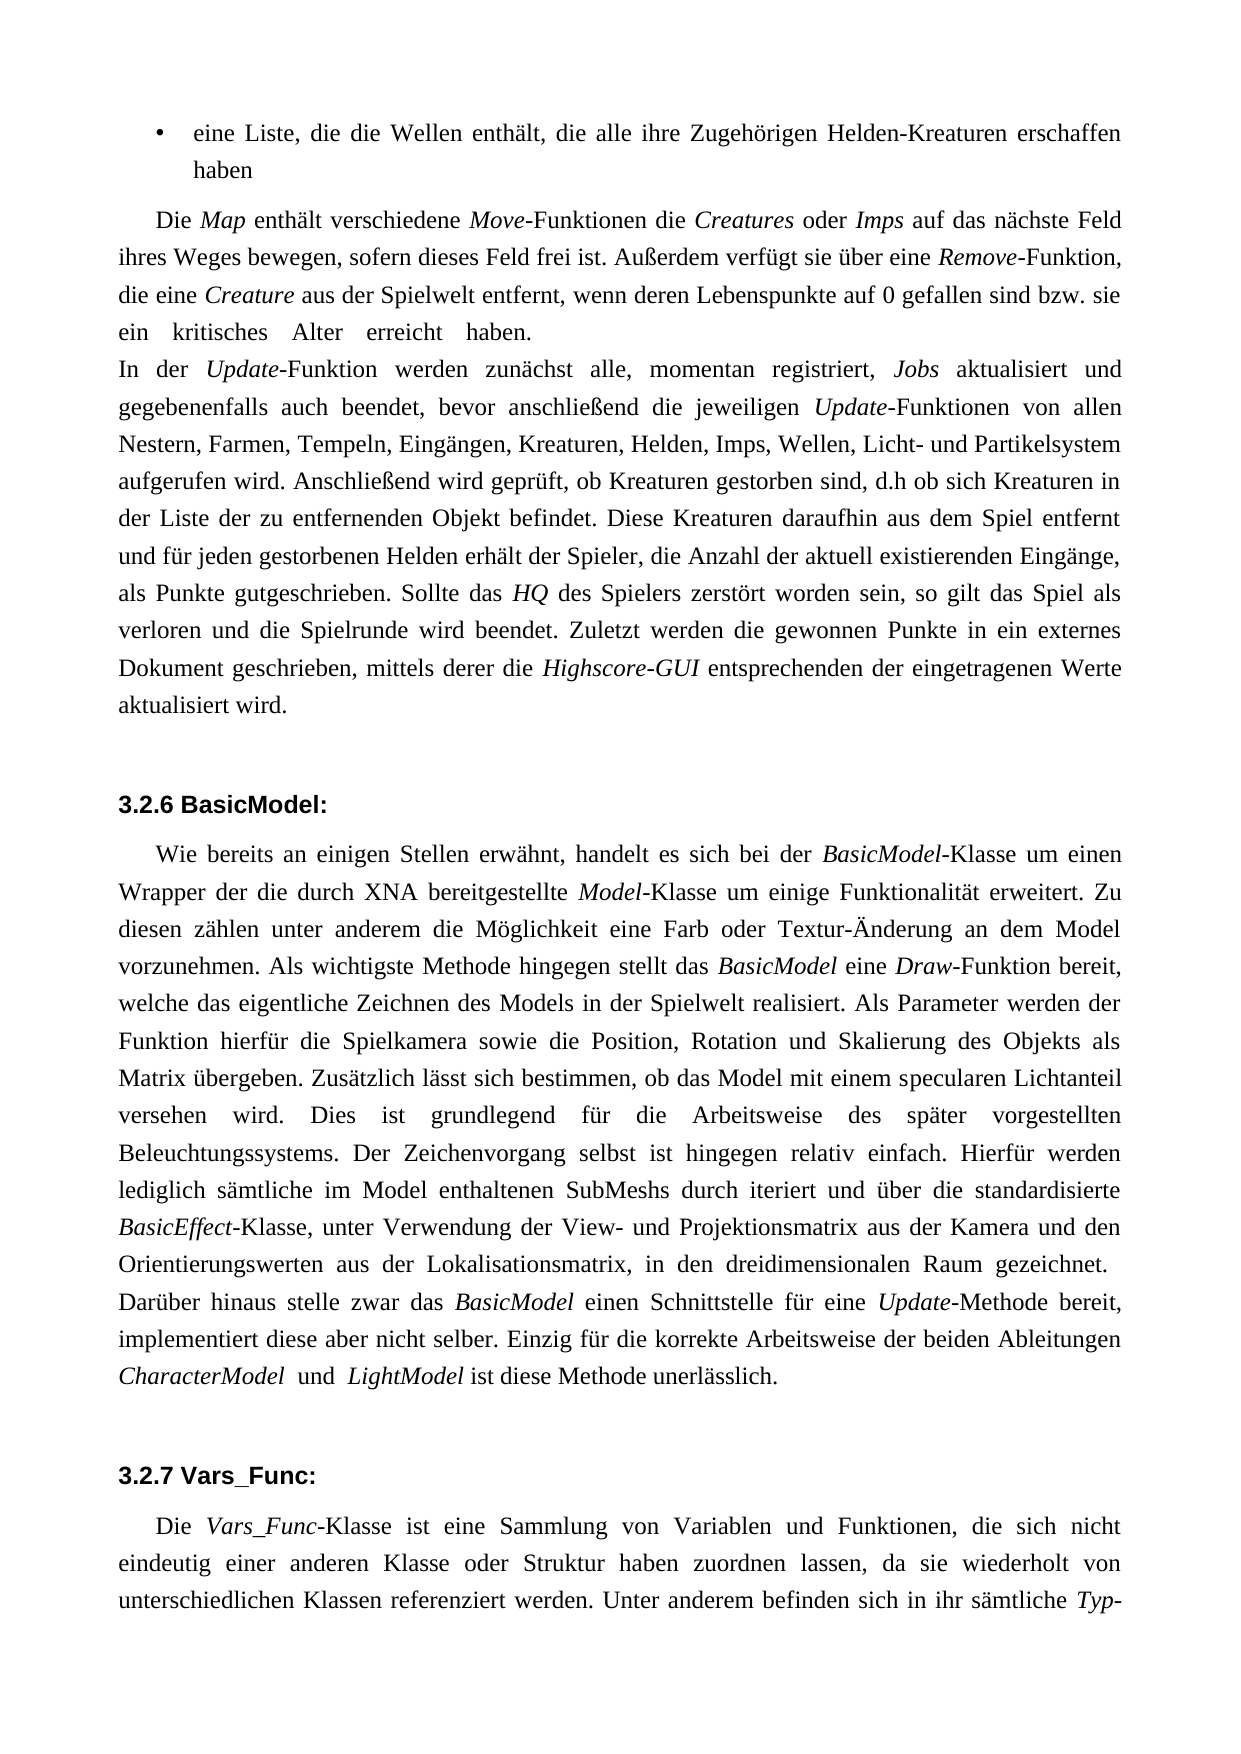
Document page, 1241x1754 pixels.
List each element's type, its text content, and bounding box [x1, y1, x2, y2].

text Die Map enthält verschiedene Move-Funktionen die Creatures oder Imps auf das nächste Feld ihres Weges bewegen, sofern dieses Feld frei ist. Außerdem verfügt sie über eine Remove-Funktion, die eine Creature aus der Spielwelt entfernt, wenn deren Lebenspunkte auf 0 gefallen sind bzw. sie ein kritisches Alter erreicht haben. In der Update-Funktion werden zunächst alle, momentan registriert, Jobs aktualisiert und gegebenenfalls auch beendet, bevor anschließend die jeweiligen Update-Funktionen von allen Nestern, Farmen, Tempeln, Eingängen, Kreaturen, Helden, Imps, Wellen, Licht- und Partikelsystem aufgerufen wird. Anschließend wird geprüft, ob Kreaturen gestorben sind, d.h ob sich Kreaturen in der Liste der zu entfernenden Objekt befindet. Diese Kreaturen daraufhin aus dem Spiel entfernt und für jeden gestorbenen Helden erhält der Spieler, die Anzahl der aktuell existierenden Eingänge, als Punkte gutgeschrieben. Sollte das HQ des Spielers zerstört worden sein, so gilt das Spiel als verloren und die Spielrunde wird beendet. Zuletzt werden die gewonnen Punkte in ein externes Dokument geschrieben, mittels derer die Highscore-GUI entsprechenden der eingetragenen Werte aktualisiert wird. [118, 205, 1122, 719]
text Die Vars_Func-Klasse ist eine Sammlung von Variablen und Funktionen, die sich nicht eindeutig einer anderen Klasse oder Struktur haben zuordnen lassen, da sie wiederholt von unterschiedlichen Klassen referenziert werden. Unter anderem befinden sich in ihr sämtliche Typ- [118, 1511, 1122, 1614]
text 3.2.6 BasicModel: [118, 789, 1122, 818]
text Wie bereits an einigen Stellen erwähnt, handelt es sich bei der BasicModel-Klasse um einen Wrapper der die durch XNA bereitgestellte Model-Klasse um einige Funktionalität erweitert. Zu diesen zählen unter anderem die Möglichkeit eine Farb oder Textur-Änderung an dem Model vorzunehmen. Als wichtigste Methode hingegen stellt das BasicModel eine Draw-Funktion bereit, welche das eigentliche Zeichnen des Models in der Spielwelt realisiert. Als Parameter werden der Funktion hierfür die Spielkamera sowie die Position, Rotation und Skalierung des Objekts als Matrix übergeben. Zusätzlich lässt sich bestimmen, ob das Model mit einem specularen Lichtanteil versehen wird. Dies ist grundlegend für die Arbeitsweise des später vorgestellten Beleuchtungssystems. Der Zeichenvorgang selbst ist hingegen relativ einfach. Hierfür werden lediglich sämtliche im Model enthaltenen SubMeshs durch iteriert und über die standardisierte BasicEffect-Klasse, unter Verwendung der View- und Projektionsmatrix aus der Kamera und den Orientierungswerten aus der Lokalisationsmatrix, in den dreidimensionalen Raum gezeichnet. Darüber hinaus stelle zwar das BasicModel einen Schnittstelle für eine Update-Methode bereit, implementiert diese aber nicht selber. Einzig für die korrekte Arbeitsweise der beiden Ableitungen CharacterModel und LightModel ist diese Methode unerlässlich. [118, 839, 1122, 1390]
text 3.2.7 Vars_Func: [118, 1461, 1122, 1490]
list eine Liste, die die Wellen enthält, die alle ihre Zugehörigen Helden-Kreaturen erschaffen haben [156, 118, 1122, 184]
